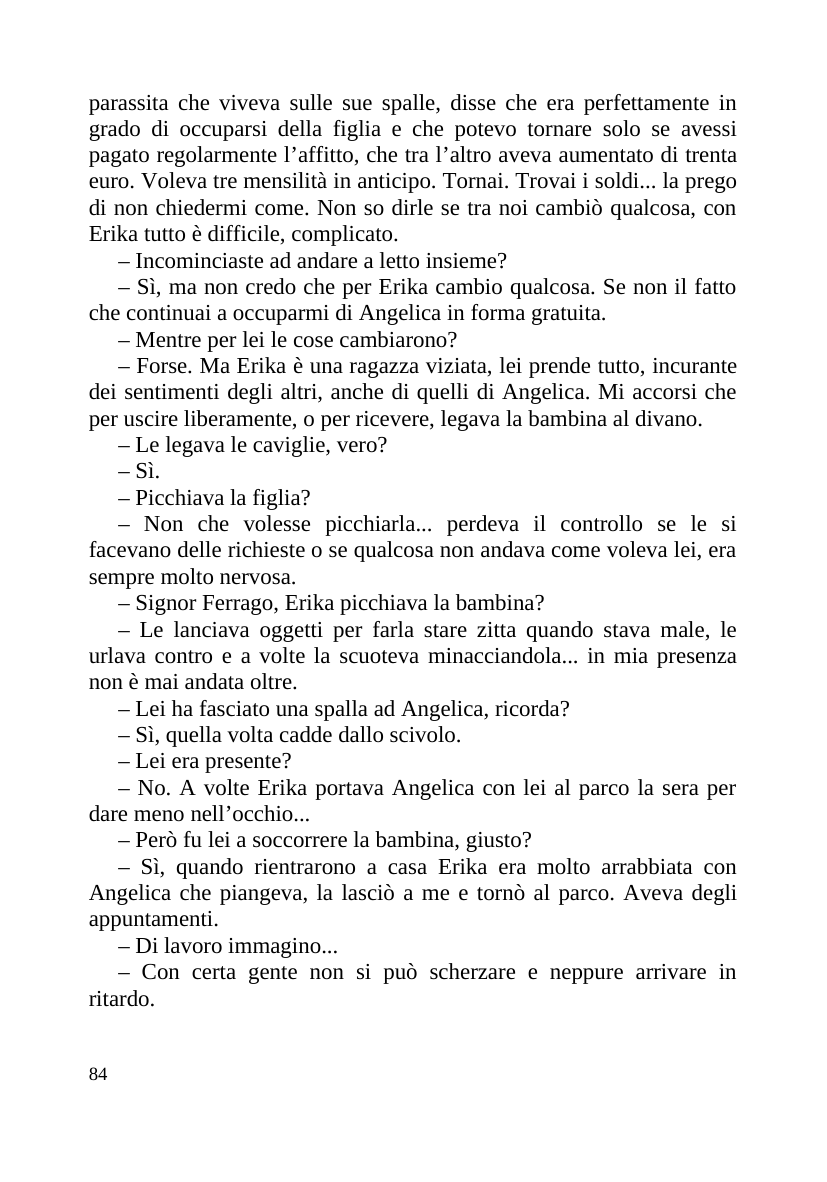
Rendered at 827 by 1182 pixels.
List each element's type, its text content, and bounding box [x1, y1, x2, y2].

text – Di lavoro immagino... [88, 932, 738, 958]
text – No. A volte Erika portava Angelica con lei al parco la sera per dare meno nell’occhio... [88, 774, 738, 826]
text – Con certa gente non si può scherzare e neppure arrivare in ritardo. [88, 958, 738, 1011]
text – Sì, quella volta cadde dallo scivolo. [88, 721, 738, 747]
text – Non che volesse picchiarla... perdeva il controllo se le si facevano delle richieste o se qualcosa non andava come voleva lei, era sempre molto nervosa. [88, 510, 738, 589]
text parassita che viveva sulle sue spalle, disse che era perfettamente in grado di occuparsi della figlia e che potevo tornare solo se avessi pagato regolarmente l’affitto, che tra l’altro aveva aumentato di trenta euro. Voleva tre mensilità in anticipo. Tornai. Trovai i soldi... la prego di non chiedermi come. Non so dirle se tra noi cambiò qualcosa, con Erika tutto è difficile, complicato. [88, 88, 738, 247]
text – Però fu lei a soccorrere la bambina, giusto? [88, 826, 738, 853]
text – Mentre per lei le cose cambiarono? [88, 326, 738, 352]
text – Picchiava la figlia? [88, 484, 738, 510]
text – Sì, quando rientrarono a casa Erika era molto arrabbiata con Angelica che piangeva, la lasciò a me e tornò al parco. Aveva degli appuntamenti. [88, 853, 738, 932]
text – Lei ha fasciato una spalla ad Angelica, ricorda? [88, 695, 738, 721]
text – Forse. Ma Erika è una ragazza viziata, lei prende tutto, incurante dei sentimenti degli altri, anche di quelli di Angelica. Mi accorsi che per uscire liberamente, o per ricevere, legava la bambina al divano. [88, 352, 738, 431]
text – Sì. [88, 457, 738, 484]
text – Lei era presente? [88, 747, 738, 774]
text – Incominciaste ad andare a letto insieme? [88, 247, 738, 273]
text – Le lanciava oggetti per farla stare zitta quando stava male, le urlava contro e a volte la scuoteva minacciandola... in mia presenza non è mai andata oltre. [88, 616, 738, 695]
text – Sì, ma non credo che per Erika cambio qualcosa. Se non il fatto che continuai a occuparmi di Angelica in forma gratuita. [88, 273, 738, 326]
text – Le legava le caviglie, vero? [88, 431, 738, 457]
text – Signor Ferrago, Erika picchiava la bambina? [88, 589, 738, 616]
